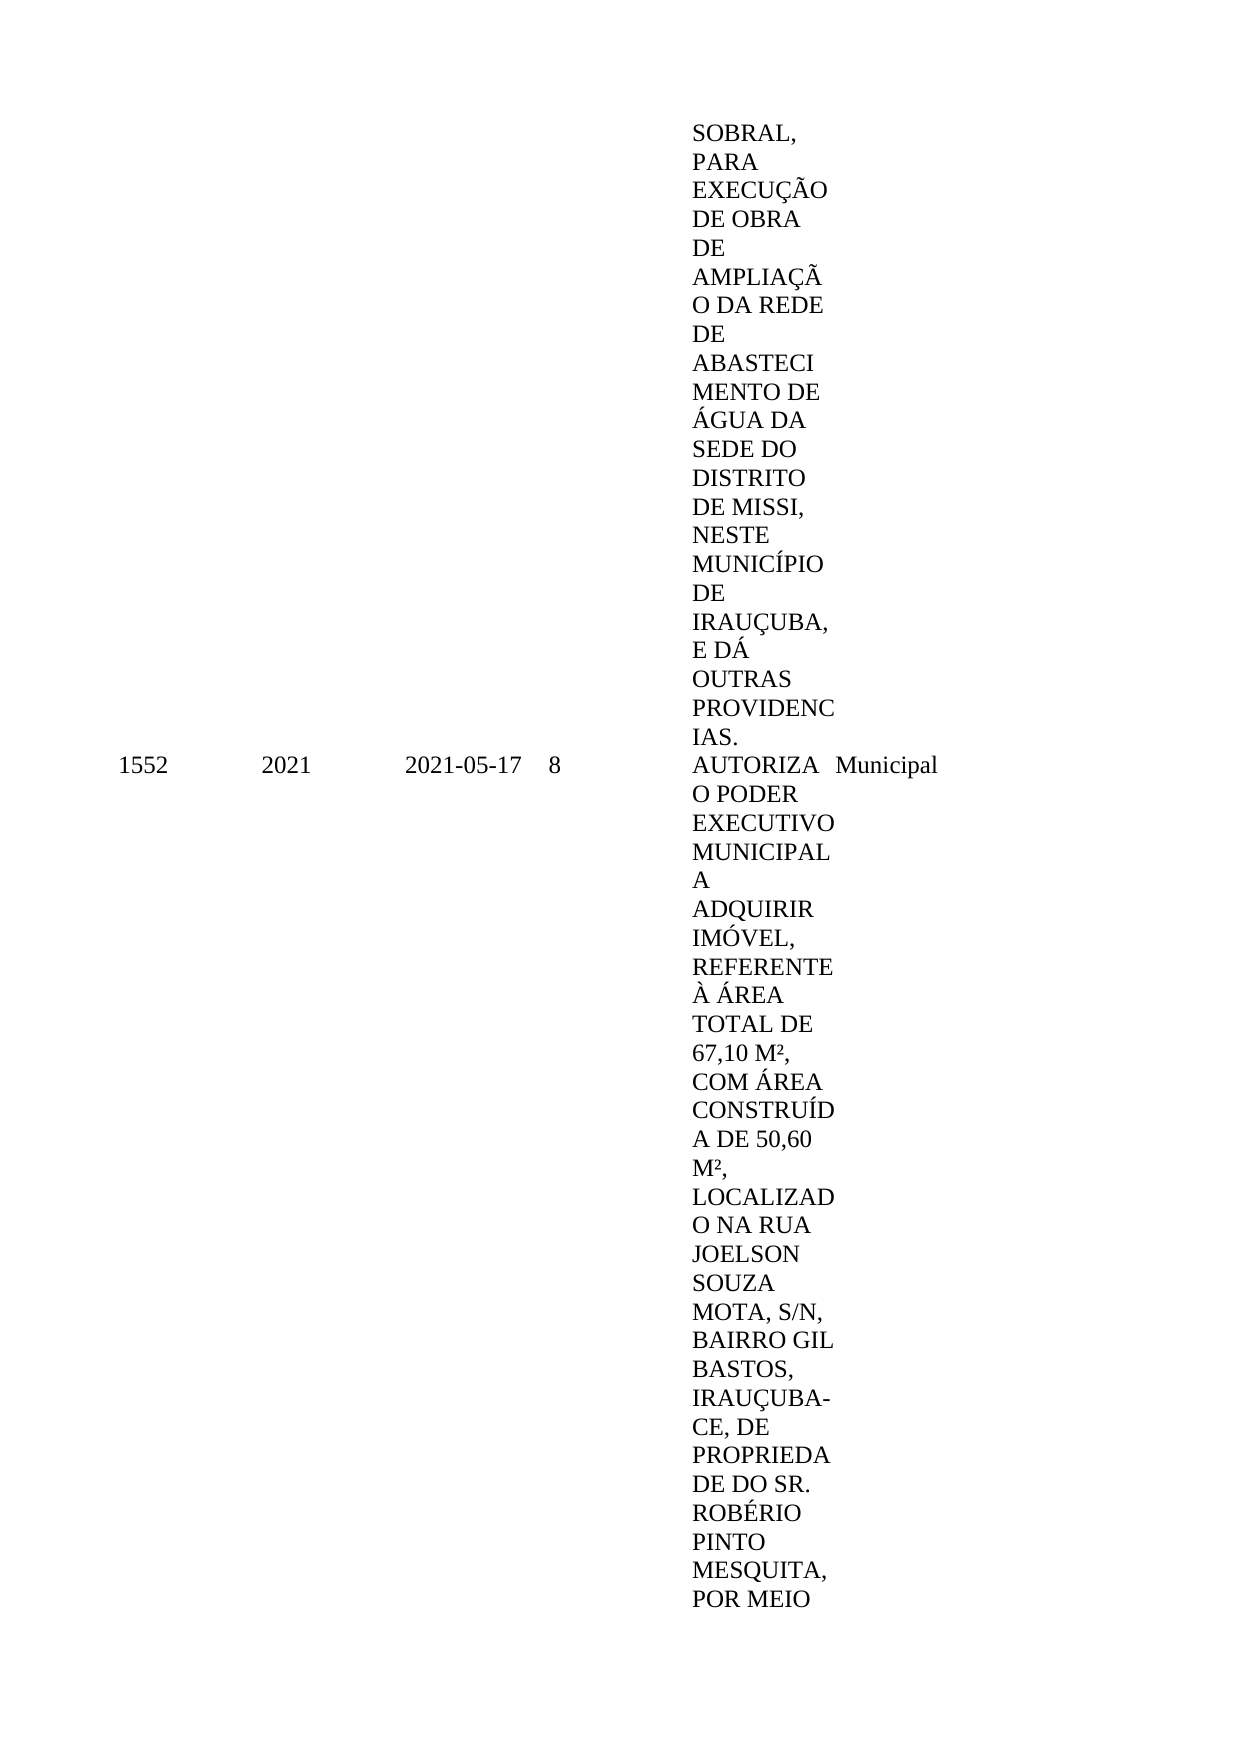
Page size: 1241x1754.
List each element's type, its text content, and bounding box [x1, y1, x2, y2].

table_cell [979, 751, 1122, 1613]
table_cell [548, 118, 692, 751]
table_cell AUTORIZA O PODER EXECUTIVO MUNICIPAL A ADQUIRIR IMÓVEL, REFERENTE À ÁREA TOTAL DE 67,10 M², COM ÁREA CONSTRUÍDA DE 50,60 M², LOCALIZADO NA RUA JOELSON SOUZA MOTA, S/N, BAIRRO GIL BASTOS, IRAUÇUBA-CE, DE PROPRIEDADE DO SR. ROBÉRIO PINTO MESQUITA, POR MEIO [692, 751, 835, 1613]
table_cell 2021-05-17 [405, 751, 548, 1613]
table_cell [118, 118, 261, 751]
table_cell [405, 118, 548, 751]
table_cell 2021 [261, 751, 405, 1613]
table_cell [261, 118, 405, 751]
table_cell 1552 [118, 751, 261, 1613]
table_cell [835, 118, 979, 751]
table_cell 8 [548, 751, 692, 1613]
table_cell SOBRAL, PARA EXECUÇÃO DE OBRA DE AMPLIAÇÃO DA REDE DE ABASTECIMENTO DE ÁGUA DA SEDE DO DISTRITO DE MISSI, NESTE MUNICÍPIO DE IRAUÇUBA, E DÁ OUTRAS PROVIDENCIAS. [692, 118, 835, 751]
table_cell [979, 118, 1122, 751]
table_cell Municipal [835, 751, 979, 1613]
